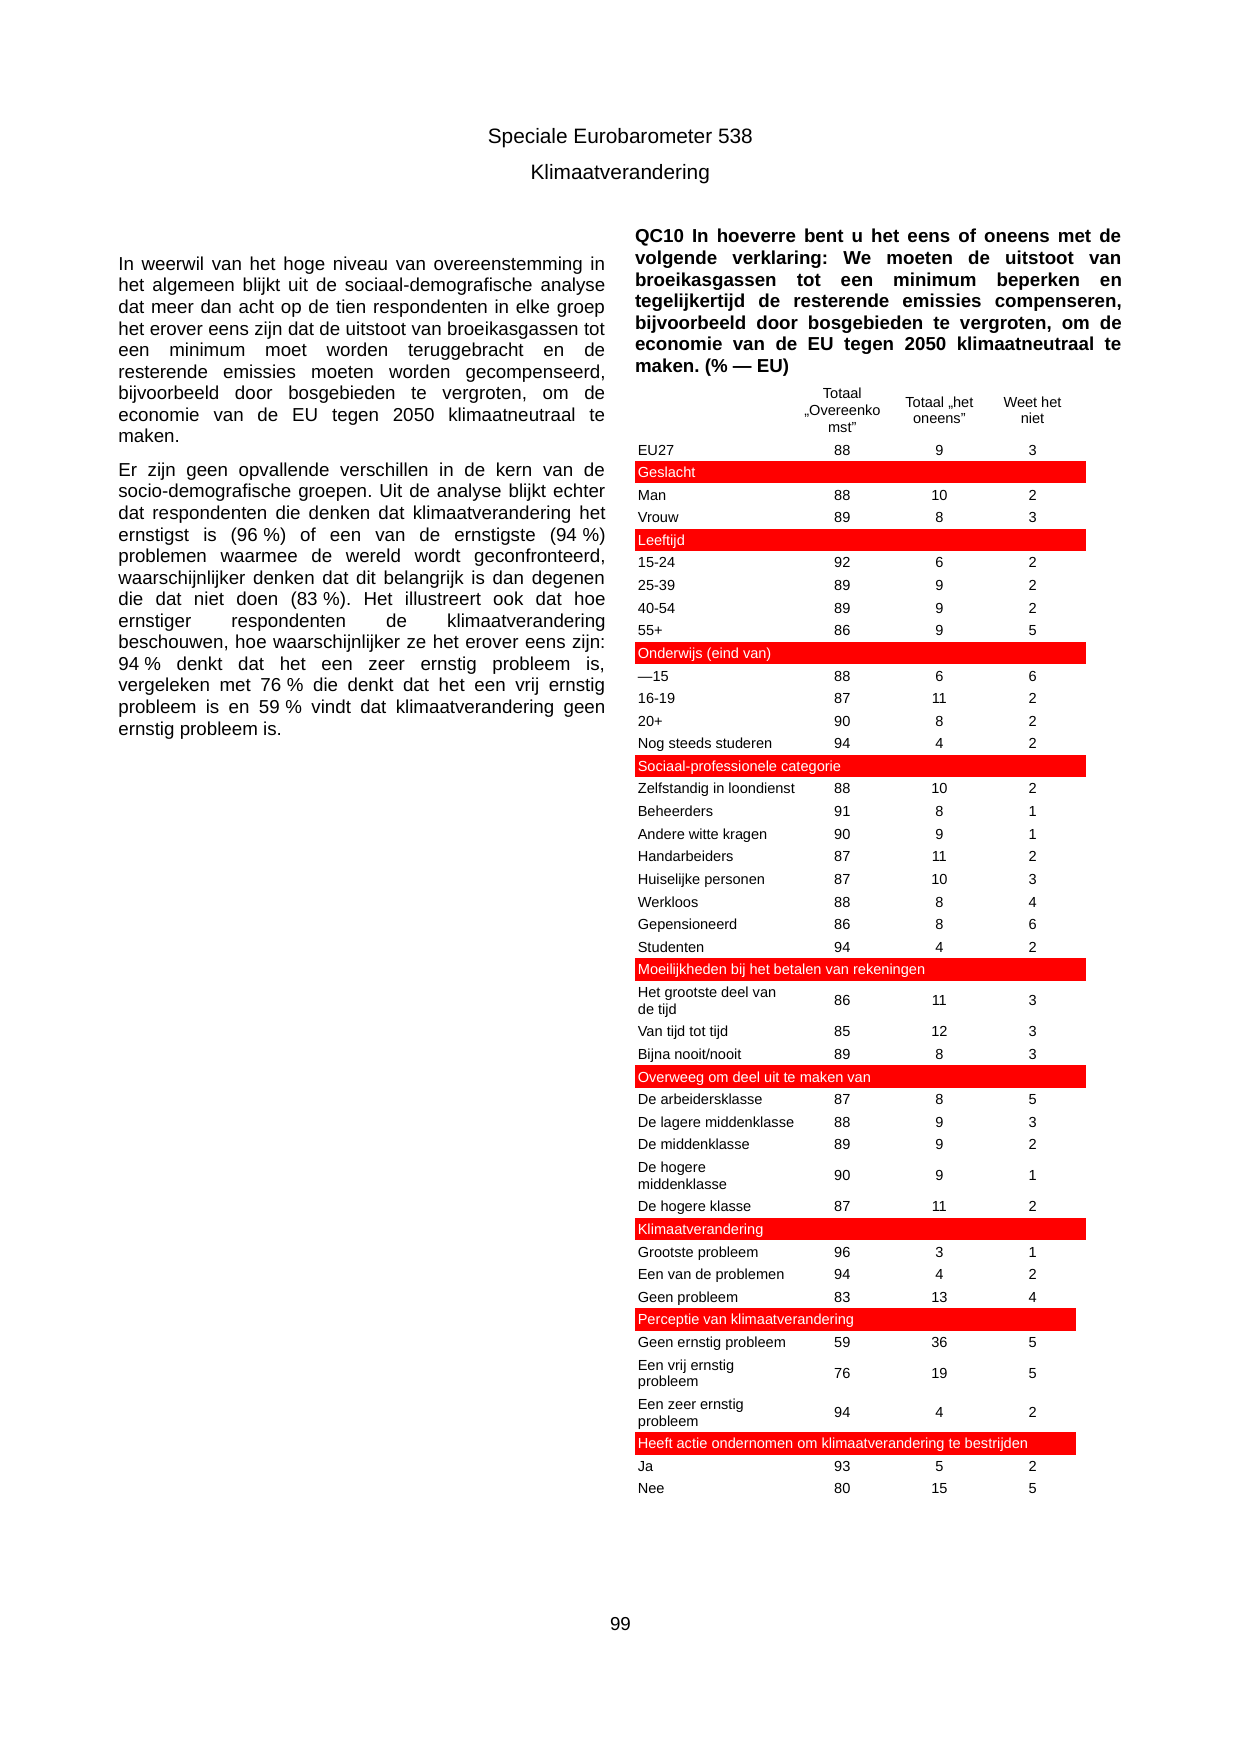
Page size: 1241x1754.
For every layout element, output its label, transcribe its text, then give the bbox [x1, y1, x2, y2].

table_cell 2 [993, 710, 1072, 732]
table_cell 15-24 [635, 551, 798, 574]
table_cell 9 [886, 596, 992, 619]
table_cell [1076, 1432, 1086, 1455]
table_cell 8 [886, 506, 992, 529]
table_cell 5 [993, 1477, 1072, 1500]
table_cell 86 [799, 913, 886, 936]
table_cell 2 [993, 574, 1072, 596]
table_cell [1072, 800, 1086, 822]
table_cell Beheerders [635, 800, 798, 822]
table_cell 88 [799, 664, 886, 687]
table_cell [1072, 981, 1086, 1020]
table_cell 2 [993, 1195, 1072, 1218]
table_cell 2 [993, 1455, 1072, 1477]
table_cell 1 [993, 1156, 1072, 1195]
table_cell 8 [886, 913, 992, 936]
table_cell 10 [886, 777, 992, 800]
table_cell 88 [799, 890, 886, 913]
table_cell Een van de problemen [635, 1263, 798, 1286]
table_cell Onderwijs (eind van) [635, 642, 1086, 664]
table_cell Van tijd tot tijd [635, 1020, 798, 1043]
table_cell [1072, 1156, 1086, 1195]
table_cell [1072, 619, 1086, 642]
table_cell 16-19 [635, 687, 798, 709]
table_cell 9 [886, 438, 992, 461]
table_cell 13 [886, 1286, 992, 1308]
table_cell Een vrij ernstig probleem [635, 1353, 798, 1393]
table_cell 87 [799, 687, 886, 709]
table_cell 4 [886, 1263, 992, 1286]
table_cell 1 [993, 1240, 1072, 1263]
table_cell Studenten [635, 936, 798, 958]
table_cell 2 [993, 1133, 1072, 1156]
table_cell 94 [799, 732, 886, 755]
table_cell Bijna nooit/nooit [635, 1043, 798, 1065]
table_cell EU27 [635, 438, 798, 461]
table_cell Handarbeiders [635, 845, 798, 868]
table_cell 4 [886, 1393, 992, 1432]
table_cell [1072, 551, 1086, 574]
table_cell 4 [993, 1286, 1072, 1308]
table_cell [1072, 1477, 1086, 1500]
table_cell Moeilijkheden bij het betalen van rekeningen [635, 958, 1086, 981]
table_cell 2 [993, 1263, 1072, 1286]
table_header Totaal „het oneens” [886, 382, 992, 438]
table_cell [1072, 710, 1086, 732]
table_cell [1072, 1043, 1086, 1065]
table_cell 2 [993, 1393, 1072, 1432]
table_cell Grootste probleem [635, 1240, 798, 1263]
table_cell 94 [799, 1393, 886, 1432]
table_cell Werkloos [635, 890, 798, 913]
table_cell [1072, 1353, 1086, 1393]
table_cell 89 [799, 1133, 886, 1156]
table_cell [1072, 913, 1086, 936]
table_cell 90 [799, 823, 886, 845]
table_cell 55+ [635, 619, 798, 642]
table_cell Geslacht [635, 461, 1086, 483]
table_cell 88 [799, 777, 886, 800]
table_cell 3 [993, 1111, 1072, 1133]
table_cell De hogere middenklasse [635, 1156, 798, 1195]
table_cell 9 [886, 1156, 992, 1195]
table_cell De hogere klasse [635, 1195, 798, 1218]
table_cell De lagere middenklasse [635, 1111, 798, 1133]
table_cell Leeftijd [635, 529, 1086, 551]
table_cell De arbeidersklasse [635, 1088, 798, 1111]
table_cell 20+ [635, 710, 798, 732]
text QC10 In hoeverre bent u het eens of oneens met de volgende verklaring: We moeten de uitstoot van broeikasgassen tot een minimum beperken en tegelijkertijd de resterende emissies compenseren, bijvoorbeeld door bosgebieden te vergroten, om de economie van de EU tegen 2050 klimaatneutraal te maken. (% — EU) [635, 225, 1122, 376]
table_cell 92 [799, 551, 886, 574]
table_cell [1072, 1286, 1086, 1308]
table_cell Ja [635, 1455, 798, 1477]
table_cell 87 [799, 845, 886, 868]
table_cell De middenklasse [635, 1133, 798, 1156]
table_cell 93 [799, 1455, 886, 1477]
text Er zijn geen opvallende verschillen in de kern van de socio-demografische groepen. Uit de analyse blijkt echter dat respondenten die denken dat klimaatverandering het ernstigst is (96 %) of een van de ernstigste (94 %) problemen waarmee de wereld wordt geconfronteerd, waarschijnlijker denken dat dit belangrijk is dan degenen die dat niet doen (83 %). Het illustreert ook dat hoe ernstiger respondenten de klimaatverandering beschouwen, hoe waarschijnlijker ze het erover eens zijn: 94 % denkt dat het een zeer ernstig probleem is, vergeleken met 76 % die denkt dat het een vrij ernstig probleem is en 59 % vindt dat klimaatverandering geen ernstig probleem is. [118, 459, 605, 739]
table_cell Man [635, 484, 798, 506]
table_cell 91 [799, 800, 886, 822]
table_cell 4 [993, 890, 1072, 913]
table_cell 9 [886, 823, 992, 845]
table_cell 3 [993, 981, 1072, 1020]
table_cell [1072, 868, 1086, 890]
table_cell 40-54 [635, 596, 798, 619]
table_cell 2 [993, 551, 1072, 574]
table_cell [1072, 687, 1086, 709]
table_cell 87 [799, 868, 886, 890]
table_cell 2 [993, 484, 1072, 506]
table_cell 1 [993, 823, 1072, 845]
table_cell [1072, 777, 1086, 800]
table_cell 8 [886, 1043, 992, 1065]
table_header Totaal „Overeenkomst” [799, 382, 886, 438]
table_cell 3 [993, 1043, 1072, 1065]
table_cell 83 [799, 1286, 886, 1308]
table_cell 85 [799, 1020, 886, 1043]
table_cell 94 [799, 936, 886, 958]
table_cell Een zeer ernstig probleem [635, 1393, 798, 1432]
table_cell [1072, 732, 1086, 755]
table_cell 2 [993, 777, 1072, 800]
table_cell 2 [993, 845, 1072, 868]
table_cell 6 [993, 913, 1072, 936]
table_cell 25-39 [635, 574, 798, 596]
table_cell 3 [993, 1020, 1072, 1043]
table_cell [1072, 1133, 1086, 1156]
table_header [635, 382, 798, 438]
table_cell 90 [799, 1156, 886, 1195]
table_cell 8 [886, 800, 992, 822]
table_cell [1072, 1455, 1086, 1477]
table_cell 2 [993, 687, 1072, 709]
table_cell 3 [993, 506, 1072, 529]
table_cell 2 [993, 732, 1072, 755]
table_cell [1072, 1111, 1086, 1133]
table_cell [1072, 438, 1086, 461]
table_cell Sociaal-professionele categorie [635, 755, 1086, 777]
table_cell [1072, 506, 1086, 529]
table_cell 36 [886, 1331, 992, 1353]
table_cell 6 [886, 551, 992, 574]
table_cell [1072, 823, 1086, 845]
table_cell 11 [886, 1195, 992, 1218]
table_cell 3 [993, 438, 1072, 461]
table_cell Huiselijke personen [635, 868, 798, 890]
table_cell [1072, 1195, 1086, 1218]
table_cell 9 [886, 619, 992, 642]
table_cell 88 [799, 438, 886, 461]
table_cell 9 [886, 1111, 992, 1133]
table_cell 8 [886, 890, 992, 913]
table_cell 10 [886, 484, 992, 506]
table_cell 11 [886, 845, 992, 868]
table_cell Andere witte kragen [635, 823, 798, 845]
table_cell —15 [635, 664, 798, 687]
table_cell [1072, 936, 1086, 958]
table_cell 9 [886, 1133, 992, 1156]
table_cell [1072, 1088, 1086, 1111]
table_cell [1072, 1263, 1086, 1286]
table_cell 15 [886, 1477, 992, 1500]
table_cell Nee [635, 1477, 798, 1500]
table_cell Heeft actie ondernomen om klimaatverandering te bestrijden [635, 1432, 1076, 1455]
table_cell 89 [799, 574, 886, 596]
table_cell 96 [799, 1240, 886, 1263]
table_cell Zelfstandig in loondienst [635, 777, 798, 800]
table_cell 90 [799, 710, 886, 732]
table_cell Geen probleem [635, 1286, 798, 1308]
table_cell [1072, 1240, 1086, 1263]
table_cell 19 [886, 1353, 992, 1393]
table_cell 88 [799, 484, 886, 506]
table_cell 88 [799, 1111, 886, 1133]
table_cell 12 [886, 1020, 992, 1043]
table_cell [1072, 1331, 1086, 1353]
table_cell 80 [799, 1477, 886, 1500]
table_cell 3 [886, 1240, 992, 1263]
table_cell [1076, 1308, 1086, 1331]
table_cell 86 [799, 619, 886, 642]
table_cell [1072, 1020, 1086, 1043]
table_cell 8 [886, 1088, 992, 1111]
table_cell 10 [886, 868, 992, 890]
table_cell Perceptie van klimaatverandering [635, 1308, 1076, 1331]
table_cell [1072, 484, 1086, 506]
table_cell 94 [799, 1263, 886, 1286]
table_cell Klimaatverandering [635, 1218, 1086, 1240]
table_header [1072, 382, 1086, 438]
table_cell 59 [799, 1331, 886, 1353]
table_cell [1072, 574, 1086, 596]
table_cell [1072, 845, 1086, 868]
table_cell [1072, 1393, 1086, 1432]
table_cell 1 [993, 800, 1072, 822]
table_header Weet het niet [993, 382, 1072, 438]
table_cell 89 [799, 1043, 886, 1065]
table_cell [1072, 890, 1086, 913]
table_cell Gepensioneerd [635, 913, 798, 936]
table_cell 5 [993, 1088, 1072, 1111]
table_cell 6 [993, 664, 1072, 687]
table_cell 5 [993, 1353, 1072, 1393]
table_cell 2 [993, 596, 1072, 619]
table_cell 76 [799, 1353, 886, 1393]
table_cell 8 [886, 710, 992, 732]
table_cell Het grootste deel van de tijd [635, 981, 798, 1020]
table_cell 6 [886, 664, 992, 687]
table_cell 3 [993, 868, 1072, 890]
table_cell 86 [799, 981, 886, 1020]
text In weerwil van het hoge niveau van overeenstemming in het algemeen blijkt uit de sociaal-demografische analyse dat meer dan acht op de tien respondenten in elke groep het erover eens zijn dat de uitstoot van broeikasgassen tot een minimum moet worden teruggebracht en de resterende emissies moeten worden gecompenseerd, bijvoorbeeld door bosgebieden te vergroten, om de economie van de EU tegen 2050 klimaatneutraal te maken. [118, 253, 605, 447]
table_cell 4 [886, 936, 992, 958]
table_cell 2 [993, 936, 1072, 958]
table_cell Overweeg om deel uit te maken van [635, 1065, 1086, 1088]
table_cell Geen ernstig probleem [635, 1331, 798, 1353]
table_cell 5 [993, 1331, 1072, 1353]
table_cell 89 [799, 596, 886, 619]
table_cell 4 [886, 732, 992, 755]
table_cell 87 [799, 1195, 886, 1218]
table_cell Vrouw [635, 506, 798, 529]
table_cell 5 [993, 619, 1072, 642]
table_cell 87 [799, 1088, 886, 1111]
table_cell 11 [886, 981, 992, 1020]
table_cell [1072, 664, 1086, 687]
table_cell 11 [886, 687, 992, 709]
table_cell [1072, 596, 1086, 619]
table_cell 89 [799, 506, 886, 529]
table_cell Nog steeds studeren [635, 732, 798, 755]
table_cell 5 [886, 1455, 992, 1477]
table_cell 9 [886, 574, 992, 596]
